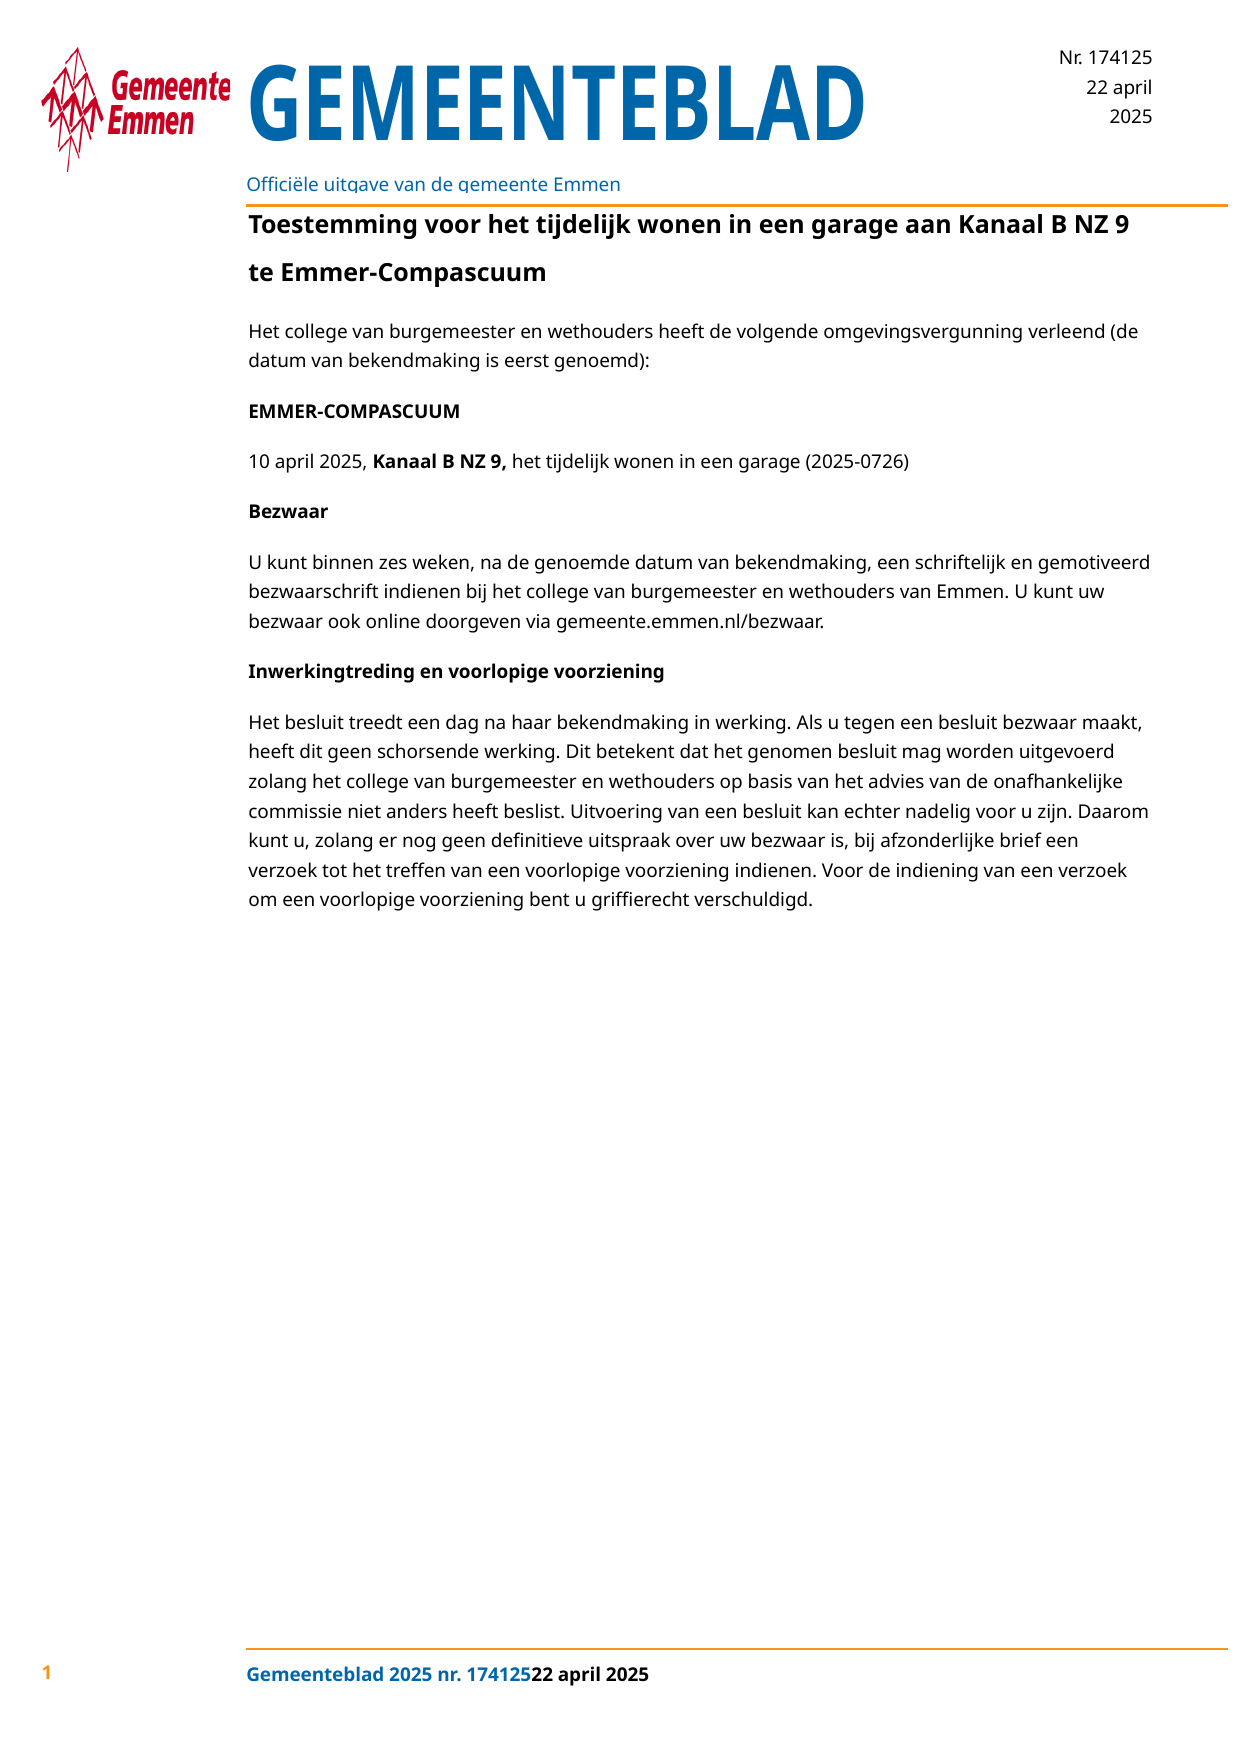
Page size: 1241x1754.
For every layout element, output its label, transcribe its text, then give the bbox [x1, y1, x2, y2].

text Inwerkingtreding en voorlopige voorziening [248, 659, 1152, 684]
text Bezwaar [248, 499, 1152, 524]
text Het college van burgemeester en wethouders heeft de volgende omgevingsvergunning verleend (de datum van bekendmaking is eerst genoemd): [248, 318, 1152, 373]
text U kunt binnen zes weken, na de genoemde datum van bekendmaking, een schriftelijk en gemotiveerd bezwaarschrift indienen bij het college van burgemeester en wethouders van Emmen. U kunt uw bezwaar ook online doorgeven via gemeente.emmen.nl/bezwaar. [248, 549, 1152, 634]
text Toestemming voor het tijdelijk wonen in een garage aan Kanaal B NZ 9 te Emmer-Compascuum [248, 207, 1152, 288]
text EMMER-COMPASCUUM [248, 398, 1152, 424]
text Het besluit treedt een dag na haar bekendmaking in werking. Als u tegen een besluit bezwaar maakt, heeft dit geen schorsende werking. Dit betekent dat het genomen besluit mag worden uitgevoerd zolang het college van burgemeester en wethouders op basis van het advies van de onafhankelijke commissie niet anders heeft beslist. Uitvoering van een besluit kan echter nadelig voor u zijn. Daarom kunt u, zolang er nog geen definitieve uitspraak over uw bezwaar is, bij afzonderlijke brief een verzoek tot het treffen van een voorlopige voorziening indienen. Voor de indiening van een verzoek om een voorlopige voorziening bent u griffierecht verschuldigd. [248, 709, 1152, 912]
text 10 april 2025, Kanaal B NZ 9, het tijdelijk wonen in een garage (2025-0726) [248, 448, 1152, 474]
picture [41, 47, 231, 172]
